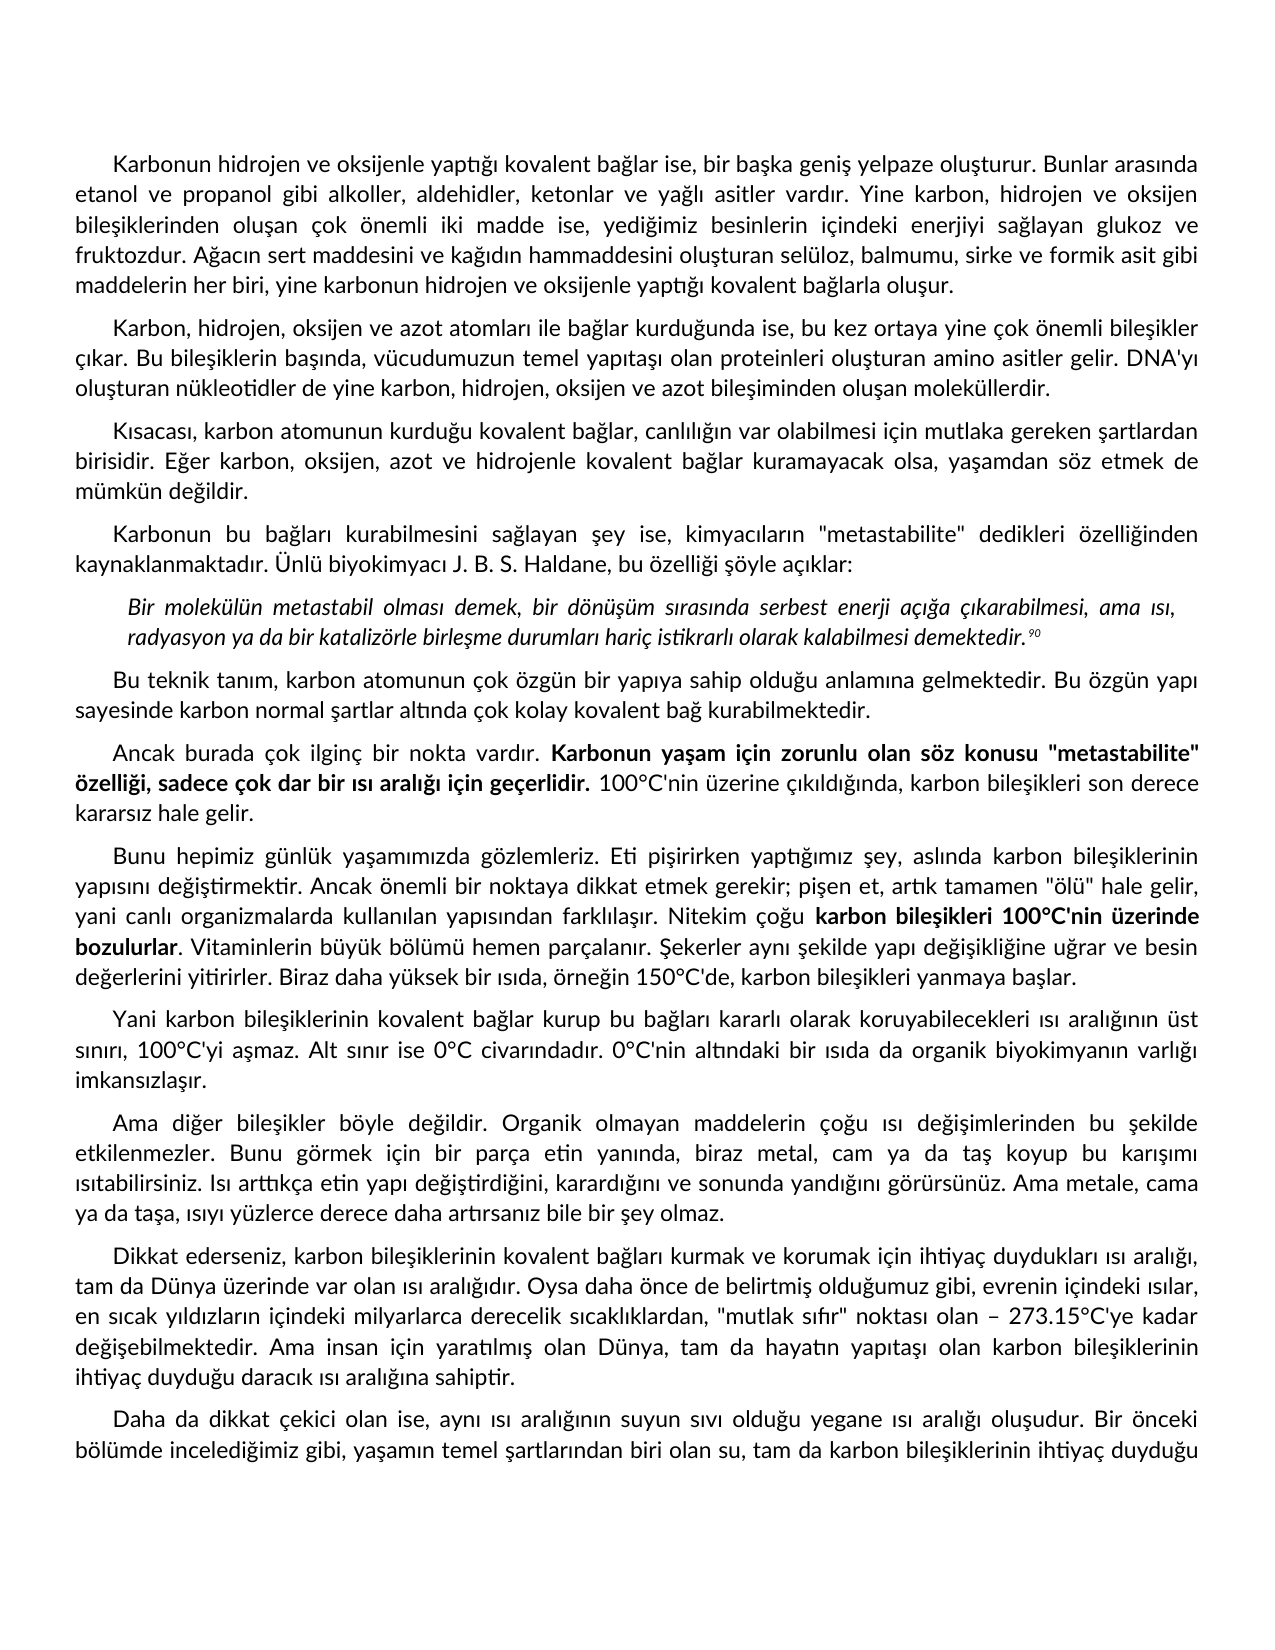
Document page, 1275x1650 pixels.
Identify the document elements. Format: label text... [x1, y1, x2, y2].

text Karbonun hidrojen ve oksijenle yaptığı kovalent bağlar ise, bir başka geniş yelpaze oluşturur. Bunlar arasında etanol ve propanol gibi alkoller, aldehidler, ketonlar ve yağlı asitler vardır. Yine karbon, hidrojen ve oksijen bileşiklerinden oluşan çok önemli iki madde ise, yediğimiz besinlerin içindeki enerjiyi sağlayan glukoz ve fruktozdur. Ağacın sert maddesini ve kağıdın hammaddesini oluşturan selüloz, balmumu, sirke ve formik asit gibi maddelerin her biri, yine karbonun hidrojen ve oksijenle yaptığı kovalent bağlarla oluşur. [75, 150, 1200, 298]
text Daha da dikkat çekici olan ise, aynı ısı aralığının suyun sıvı olduğu yegane ısı aralığı oluşudur. Bir önceki bölümde incelediğimiz gibi, yaşamın temel şartlarından biri olan su, tam da karbon bileşiklerinin ihtiyaç duyduğu [75, 1405, 1200, 1463]
text Ancak burada çok ilginç bir nokta vardır. Karbonun yaşam için zorunlu olan söz konusu "metastabilite" özelliği, sadece çok dar bir ısı aralığı için geçerlidir. 100°C'nin üzerine çıkıldığında, karbon bileşikleri son derece kararsız hale gelir. [75, 738, 1200, 826]
text Dikkat ederseniz, karbon bileşiklerinin kovalent bağları kurmak ve korumak için ihtiyaç duydukları ısı aralığı, tam da Dünya üzerinde var olan ısı aralığıdır. Oysa daha önce de belirtmiş olduğumuz gibi, evrenin içindeki ısılar, en sıcak yıldızların içindeki milyarlarca derecelik sıcaklıklardan, "mutlak sıfır" noktası olan – 273.15°C'ye kadar değişebilmektedir. Ama insan için yaratılmış olan Dünya, tam da hayatın yapıtaşı olan karbon bileşiklerinin ihtiyaç duyduğu daracık ısı aralığına sahiptir. [75, 1242, 1200, 1390]
text Karbon, hidrojen, oksijen ve azot atomları ile bağlar kurduğunda ise, bu kez ortaya yine çok önemli bileşikler çıkar. Bu bileşiklerin başında, vücudumuzun temel yapıtaşı olan proteinleri oluşturan amino asitler gelir. DNA'yı oluşturan nükleotidler de yine karbon, hidrojen, oksijen ve azot bileşiminden oluşan moleküllerdir. [75, 313, 1200, 401]
text Kısacası, karbon atomunun kurduğu kovalent bağlar, canlılığın var olabilmesi için mutlaka gereken şartlardan birisidir. Eğer karbon, oksijen, azot ve hidrojenle kovalent bağlar kuramayacak olsa, yaşamdan söz etmek de mümkün değildir. [75, 417, 1200, 504]
text Karbonun bu bağları kurabilmesini sağlayan şey ise, kimyacıların "metastabilite" dedikleri özelliğinden kaynaklanmaktadır. Ünlü biyokimyacı J. B. S. Haldane, bu özelliği şöyle açıklar: [75, 520, 1200, 577]
text Bir molekülün metastabil olması demek, bir dönüşüm sırasında serbest enerji açığa çıkarabilmesi, ama ısı, radyasyon ya da bir katalizörle birleşme durumları hariç istikrarlı olarak kalabilmesi demektedir.90 [127, 593, 1177, 650]
text Ama diğer bileşikler böyle değildir. Organik olmayan maddelerin çoğu ısı değişimlerinden bu şekilde etkilenmezler. Bunu görmek için bir parça etin yanında, biraz metal, cam ya da taş koyup bu karışımı ısıtabilirsiniz. Isı arttıkça etin yapı değiştirdiğini, karardığını ve sonunda yandığını görürsünüz. Ama metale, cama ya da taşa, ısıyı yüzlerce derece daha artırsanız bile bir şey olmaz. [75, 1108, 1200, 1226]
text Bunu hepimiz günlük yaşamımızda gözlemleriz. Eti pişirirken yaptığımız şey, aslında karbon bileşiklerinin yapısını değiştirmektir. Ancak önemli bir noktaya dikkat etmek gerekir; pişen et, artık tamamen "ölü" hale gelir, yani canlı organizmalarda kullanılan yapısından farklılaşır. Nitekim çoğu karbon bileşikleri 100°C'nin üzerinde bozulurlar. Vitaminlerin büyük bölümü hemen parçalanır. Şekerler aynı şekilde yapı değişikliğine uğrar ve besin değerlerini yitirirler. Biraz daha yüksek bir ısıda, örneğin 150°C'de, karbon bileşikleri yanmaya başlar. [75, 842, 1200, 990]
text Bu teknik tanım, karbon atomunun çok özgün bir yapıya sahip olduğu anlamına gelmektedir. Bu özgün yapı sayesinde karbon normal şartlar altında çok kolay kovalent bağ kurabilmektedir. [75, 666, 1200, 723]
text Yani karbon bileşiklerinin kovalent bağlar kurup bu bağları kararlı olarak koruyabilecekleri ısı aralığının üst sınırı, 100°C'yi aşmaz. Alt sınır ise 0°C civarındadır. 0°C'nin altındaki bir ısıda da organik biyokimyanın varlığı imkansızlaşır. [75, 1005, 1200, 1093]
